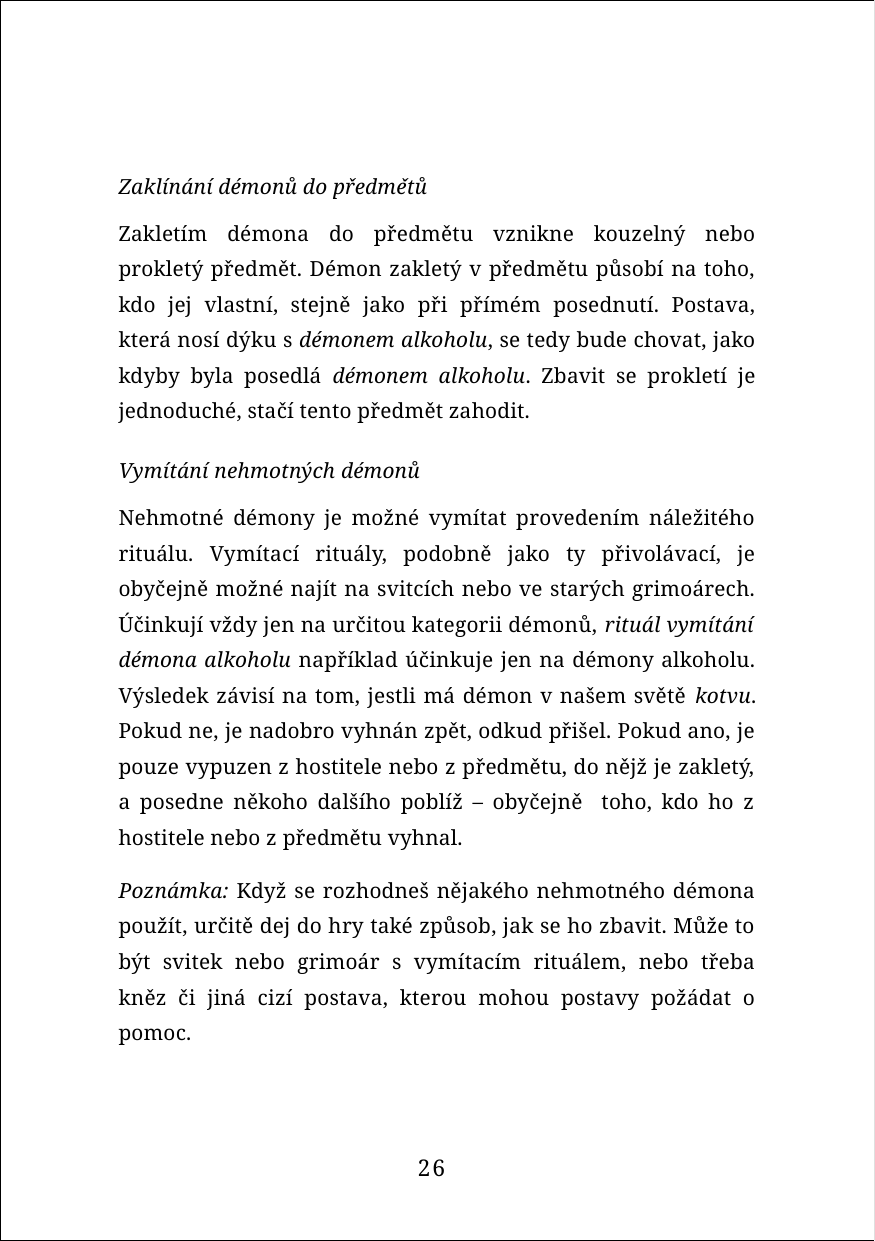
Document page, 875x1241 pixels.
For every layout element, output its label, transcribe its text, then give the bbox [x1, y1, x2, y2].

text Poznámka: Když se rozhodneš nějakého nehmotného démona použít, určitě dej do hry také způsob, jak se ho zbavit. Může to být svitek nebo grimoár s vymítacím rituálem, nebo třeba kněz či jiná cizí postava, kterou mohou postavy požádat o pomoc. [118, 876, 756, 1047]
text Vymítání nehmotných démonů [118, 456, 756, 484]
text Zakletím démona do předmětu vznikne kouzelný nebo prokletý předmět. Démon zakletý v předmětu působí na toho, kdo jej vlastní, stejně jako při přímém posednutí. Postava, která nosí dýku s démonem alkoholu, se tedy bude chovat, jako kdyby byla posedlá démonem alkoholu. Zbavit se prokletí je jednoduché, stačí tento předmět zahodit. [118, 219, 756, 425]
text Zaklínání démonů do předmětů [118, 172, 756, 200]
text Nehmotné démony je možné vymítat provedením náležitého rituálu. Vymítací rituály, podobně jako ty přivolávací, je obyčejně možné najít na svitcích nebo ve starých grimoárech. Účinkují vždy jen na určitou kategorii démonů, rituál vymítání démona alkoholu například účinkuje jen na démony alkoholu. Výsledek závisí na tom, jestli má démon v našem světě kotvu. Pokud ne, je nadobro vyhnán zpět, odkud přišel. Pokud ano, je pouze vypuzen z hostitele nebo z předmětu, do nějž je zakletý, a posedne někoho dalšího poblíž – obyčejně toho, kdo ho z hostitele nebo z předmětu vyhnal. [118, 503, 756, 851]
